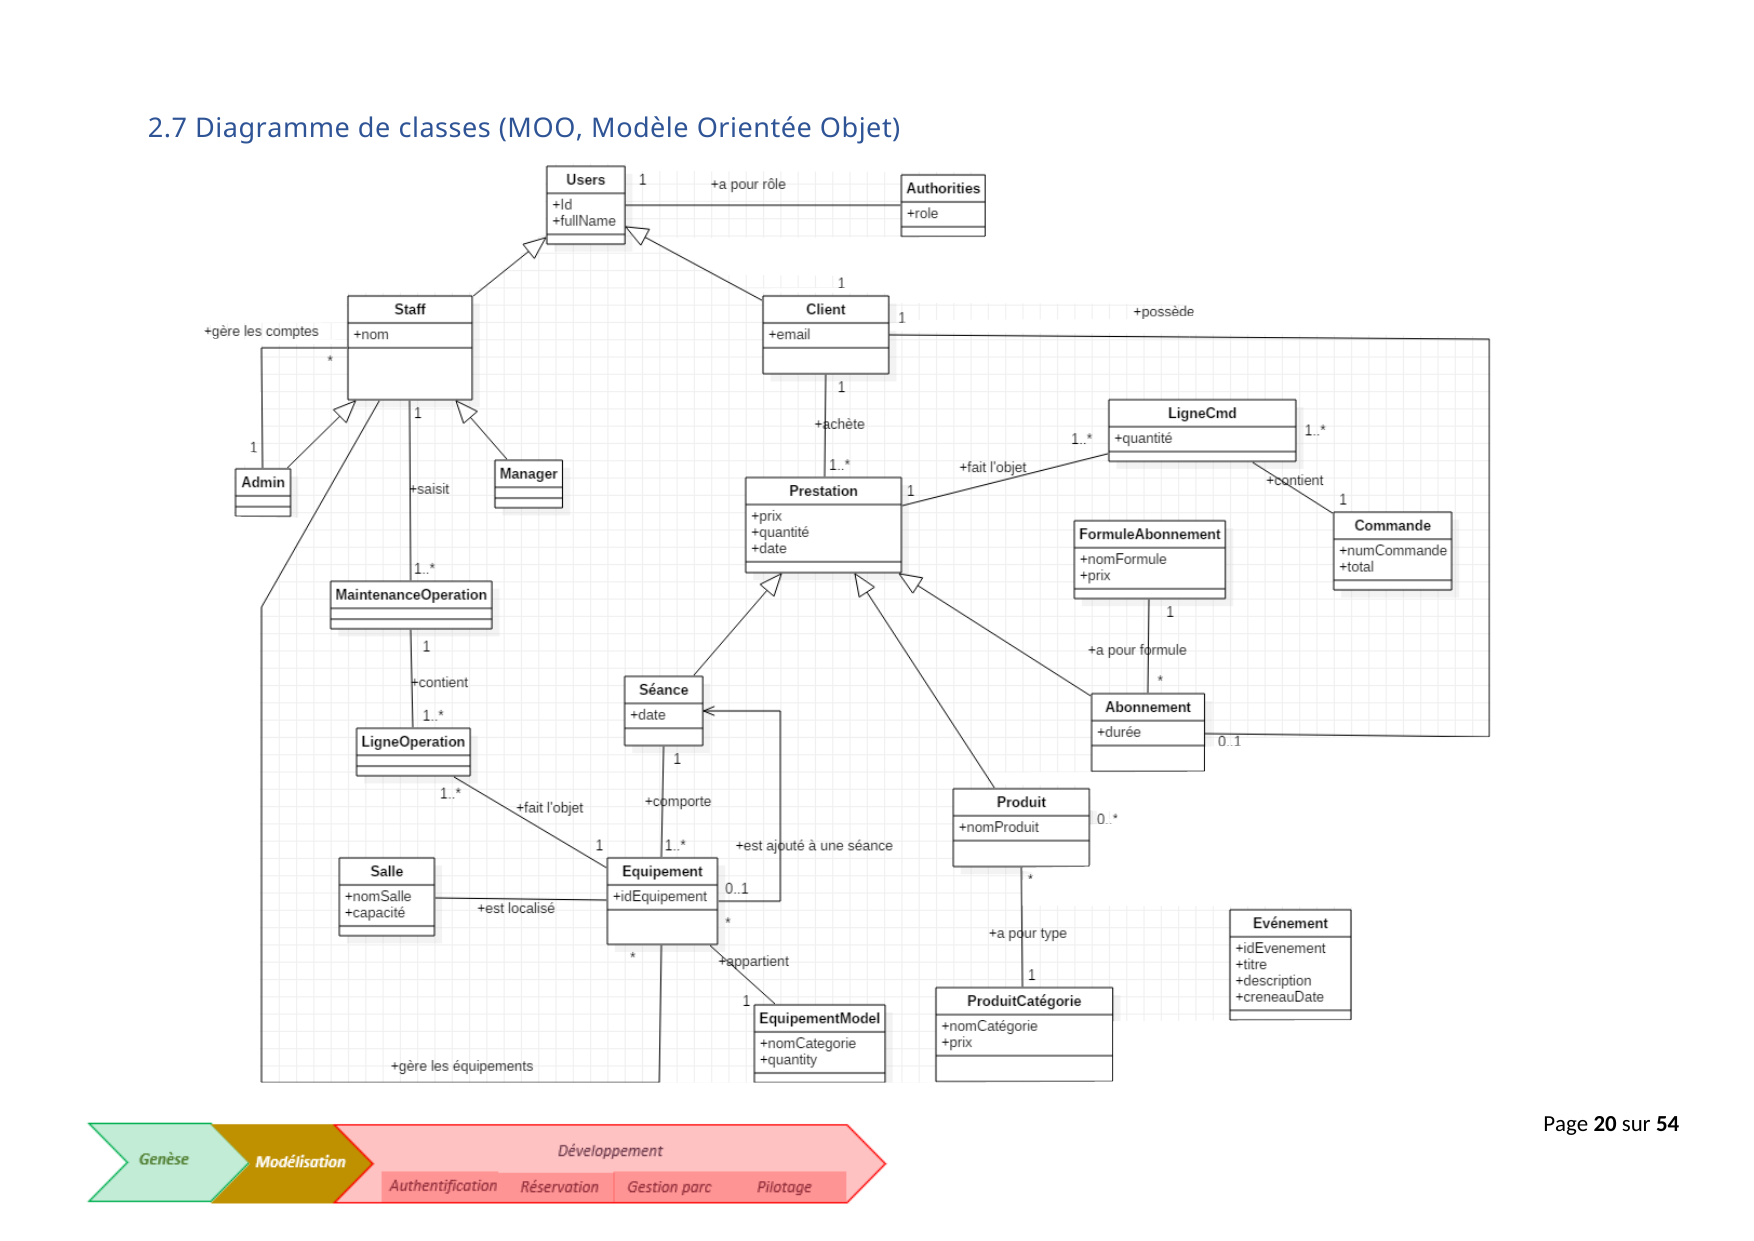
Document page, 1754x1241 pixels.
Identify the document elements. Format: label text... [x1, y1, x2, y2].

subtitle 2.7 Diagramme de classes (MOO, Modèle Orientée Objet) [148, 109, 1679, 146]
